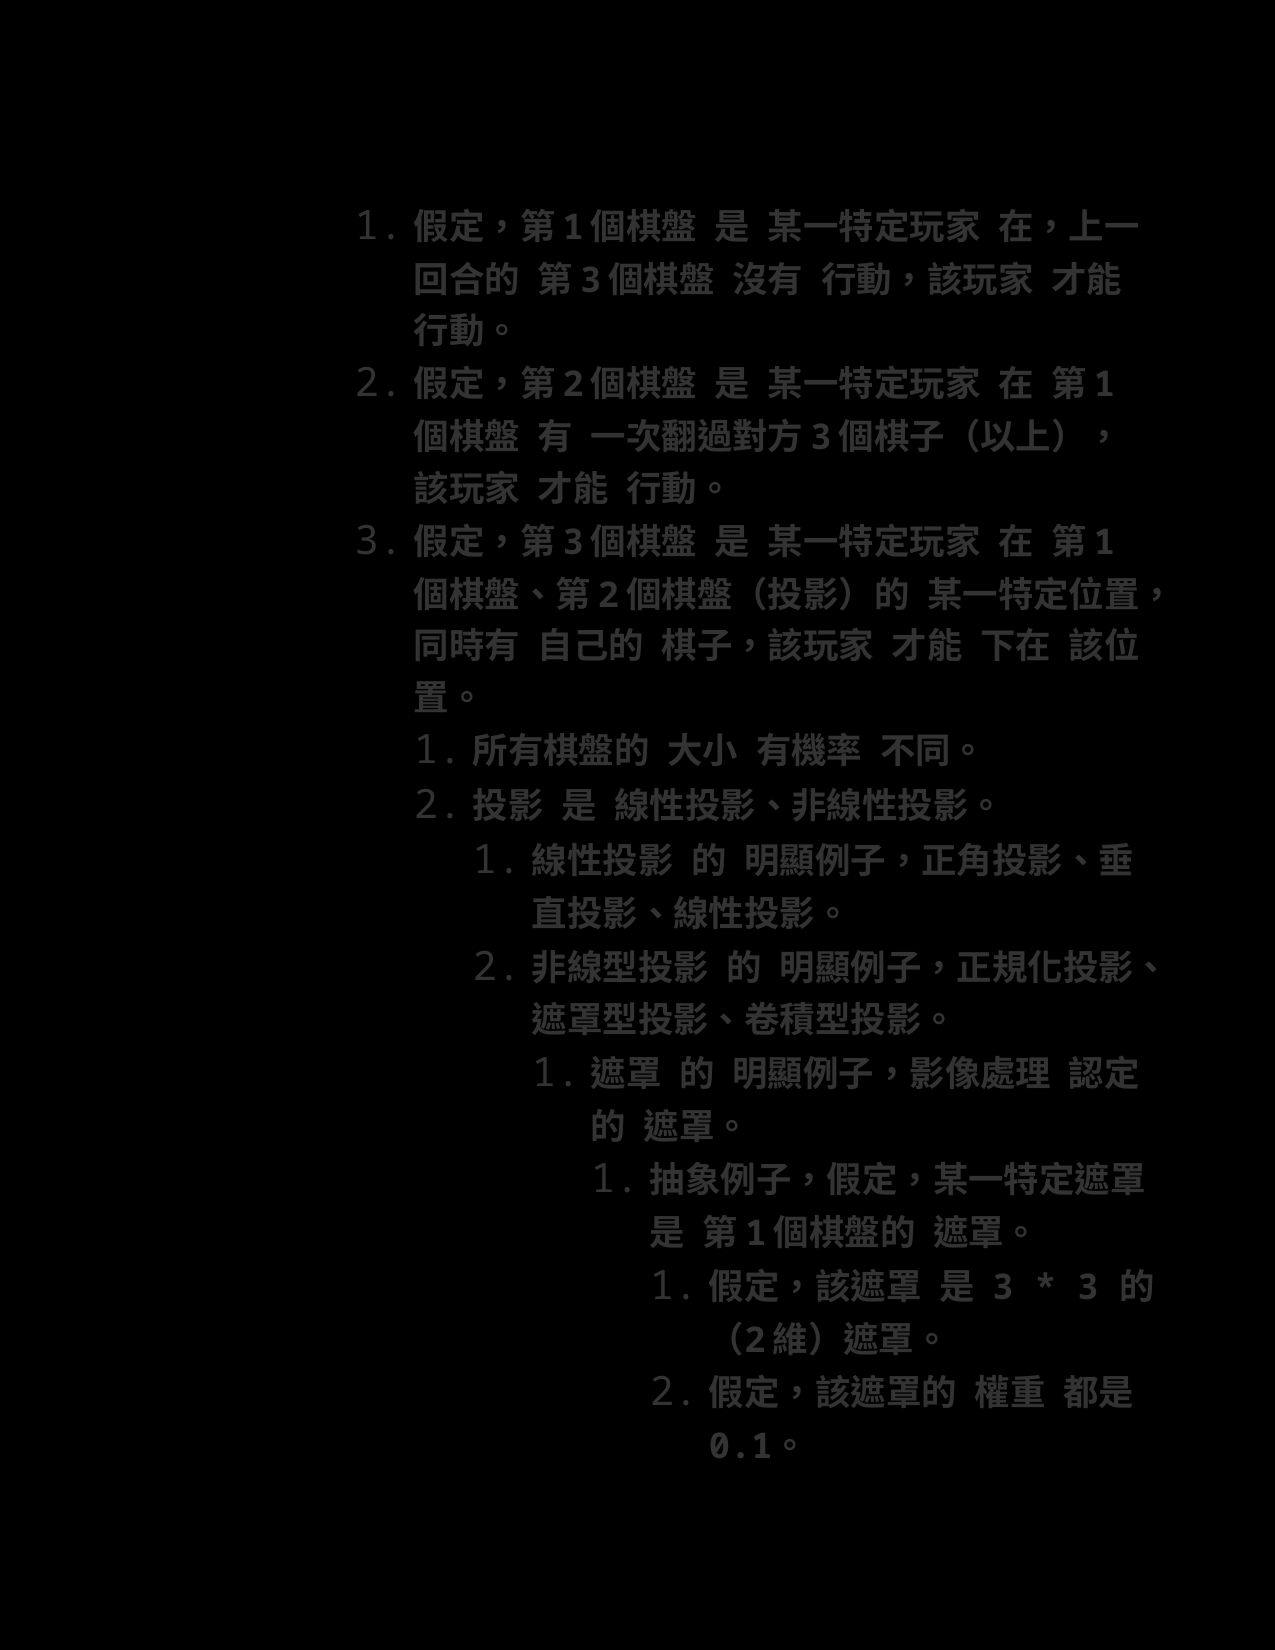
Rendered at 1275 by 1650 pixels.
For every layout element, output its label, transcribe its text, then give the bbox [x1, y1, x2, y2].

list 遮罩 的 明顯例子，影像處理 認定的 遮罩。 [532, 1043, 1157, 1149]
list 假定，第3個棋盤 是 某一特定玩家 在 第1個棋盤、第2個棋盤（投影）的 某一特定位置，同時有 自己的 棋子，該玩家 才能 下在 該位置。 [354, 511, 1157, 720]
list 假定，該遮罩 是 3 * 3 的（2維）遮罩。 [649, 1256, 1157, 1362]
list 假定，該遮罩的 權重 都是 0.1。 [649, 1362, 1157, 1469]
list 線性投影 的 明顯例子，正角投影、垂直投影、線性投影。 [472, 830, 1157, 937]
list 所有棋盤的 大小 有機率 不同。 [413, 720, 1157, 775]
list 抽象例子，假定，某一特定遮罩 是 第1個棋盤的 遮罩。 [591, 1149, 1157, 1256]
list 假定，第1個棋盤 是 某一特定玩家 在，上一回合的 第3個棋盤 沒有 行動，該玩家 才能 行動。 [354, 196, 1157, 353]
list 非線型投影 的 明顯例子，正規化投影、遮罩型投影、卷積型投影。 [472, 937, 1157, 1043]
list 假定，第2個棋盤 是 某一特定玩家 在 第1個棋盤 有 一次翻過對方3個棋子（以上），該玩家 才能 行動。 [354, 353, 1157, 511]
list 投影 是 線性投影、非線性投影。 [413, 775, 1157, 830]
